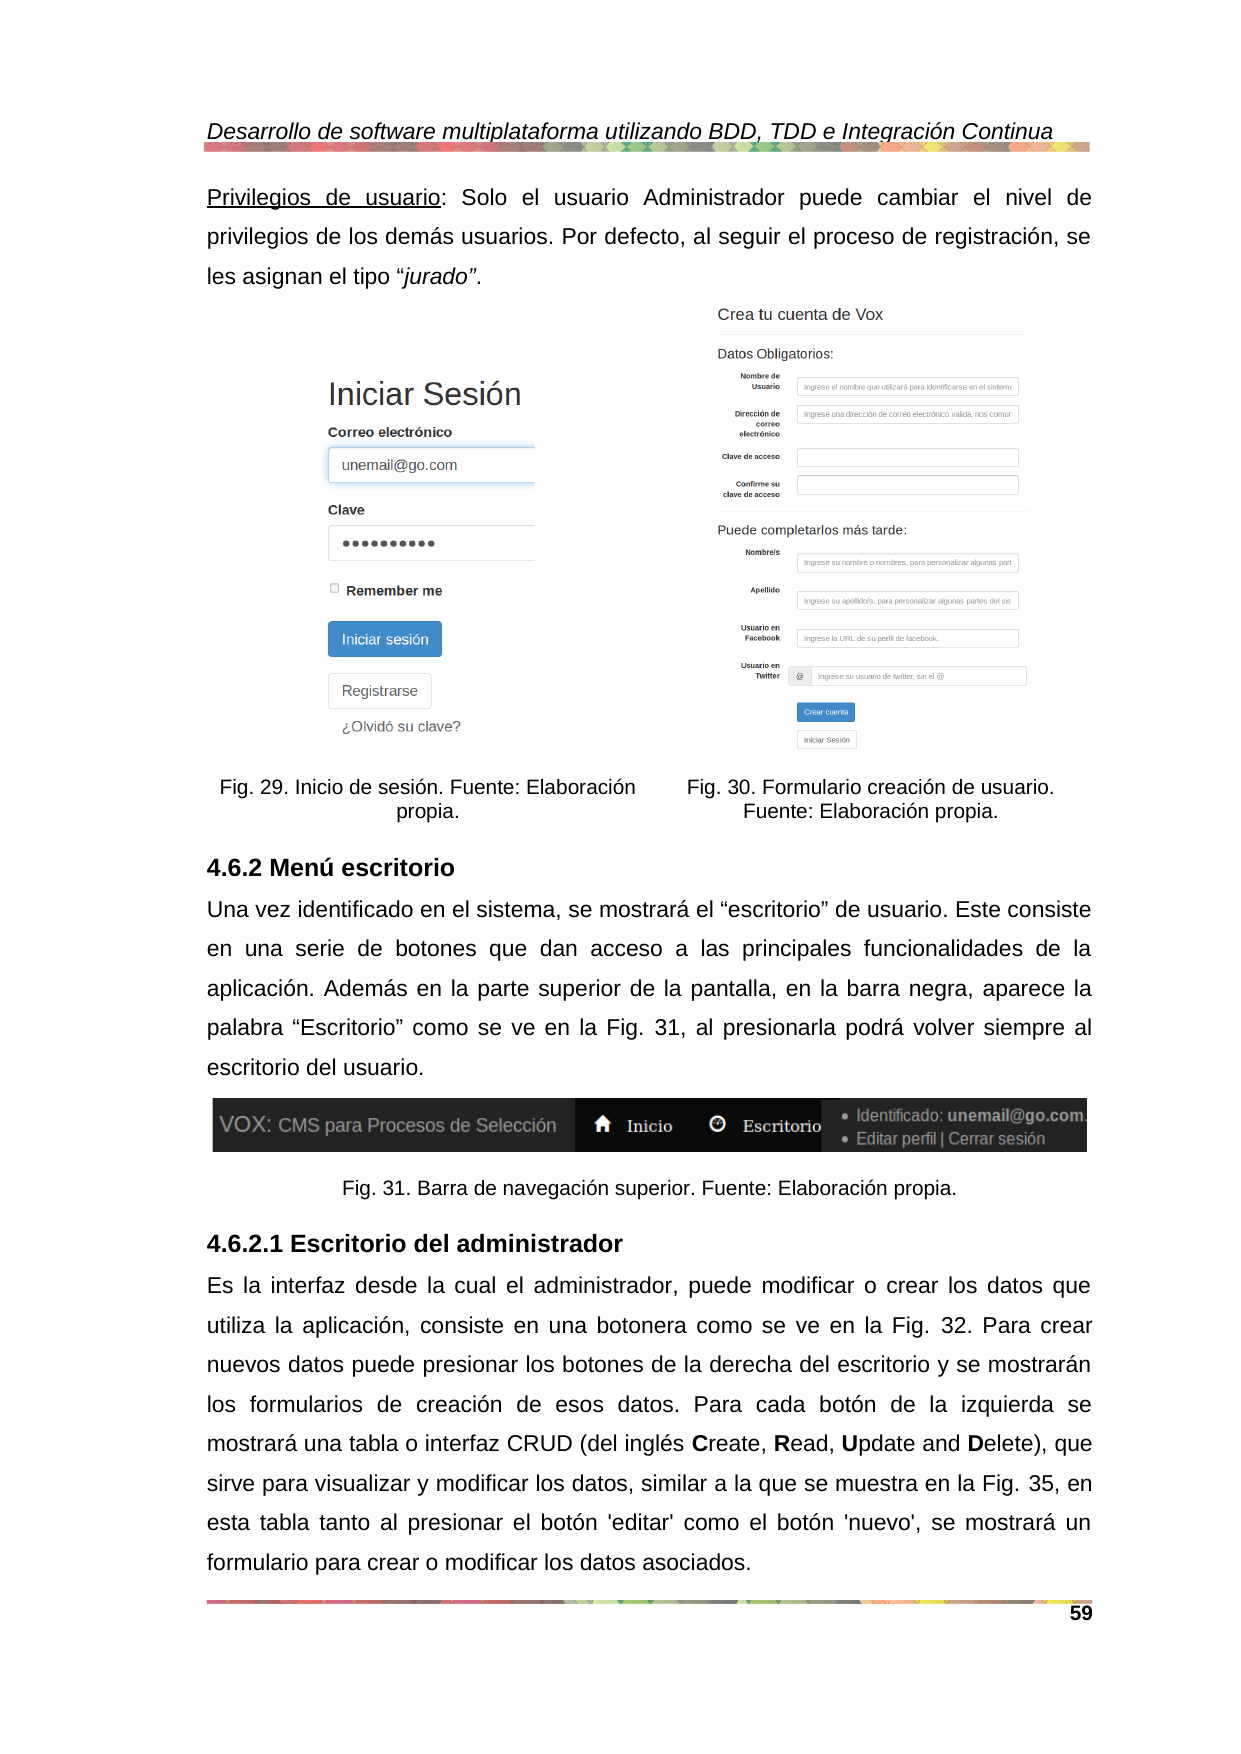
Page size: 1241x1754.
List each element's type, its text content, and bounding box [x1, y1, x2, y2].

text [206, 1600, 1093, 1604]
table_cell Fig. 30. Formulario creación de usuario. Fuente: Elaboración propia. [649, 756, 1093, 841]
picture [212, 1098, 1087, 1152]
table_cell Fig. 29. Inicio de sesión. Fuente: Elaboración propia. [207, 756, 649, 841]
list 4.6.2.1 Escritorio del administrador [207, 1229, 1093, 1258]
table_header [207, 302, 649, 756]
text Una vez identificado en el sistema, se mostrará el “escritorio” de usuario. Este consiste en una serie de botones que dan acceso a las principales funcionalidades de la aplicación. Además en la parte superior de la pantalla, en la barra negra, aparece la palabra “Escritorio” como se ve en la Fig. 31, al presionarla podrá volver siempre al escritorio del usuario. [207, 896, 1093, 1080]
picture [321, 377, 535, 742]
text [203, 142, 1090, 152]
picture [713, 307, 1029, 751]
table_cell Fig. 31. Barra de navegación superior. Fuente: Elaboración propia. [207, 1157, 1093, 1218]
text Es la interfaz desde la cual el administrador, puede modificar o crear los datos que utiliza la aplicación, consiste en una botonera como se ve en la Fig. 32. Para crear nuevos datos puede presionar los botones de la derecha del escritorio y se mostrarán los formularios de creación de esos datos. Para cada botón de la izquierda se mostrará una tabla o interfaz CRUD (del inglés Create, Read, Update and Delete), que sirve para visualizar y modificar los datos, similar a la que se muestra en la Fig. 35, en esta tabla tanto al presionar el botón 'editar' como el botón 'nuevo', se mostrará un formulario para crear o modificar los datos asociados. [207, 1272, 1093, 1575]
table_header [649, 302, 1093, 756]
text 4.6.2 Menú escritorio [207, 853, 1093, 881]
table_header [207, 1093, 1093, 1157]
text Privilegios de usuario: Solo el usuario Administrador puede cambiar el nivel de privilegios de los demás usuarios. Por defecto, al seguir el proceso de registración, se les asignan el tipo “jurado”. [207, 184, 1093, 289]
